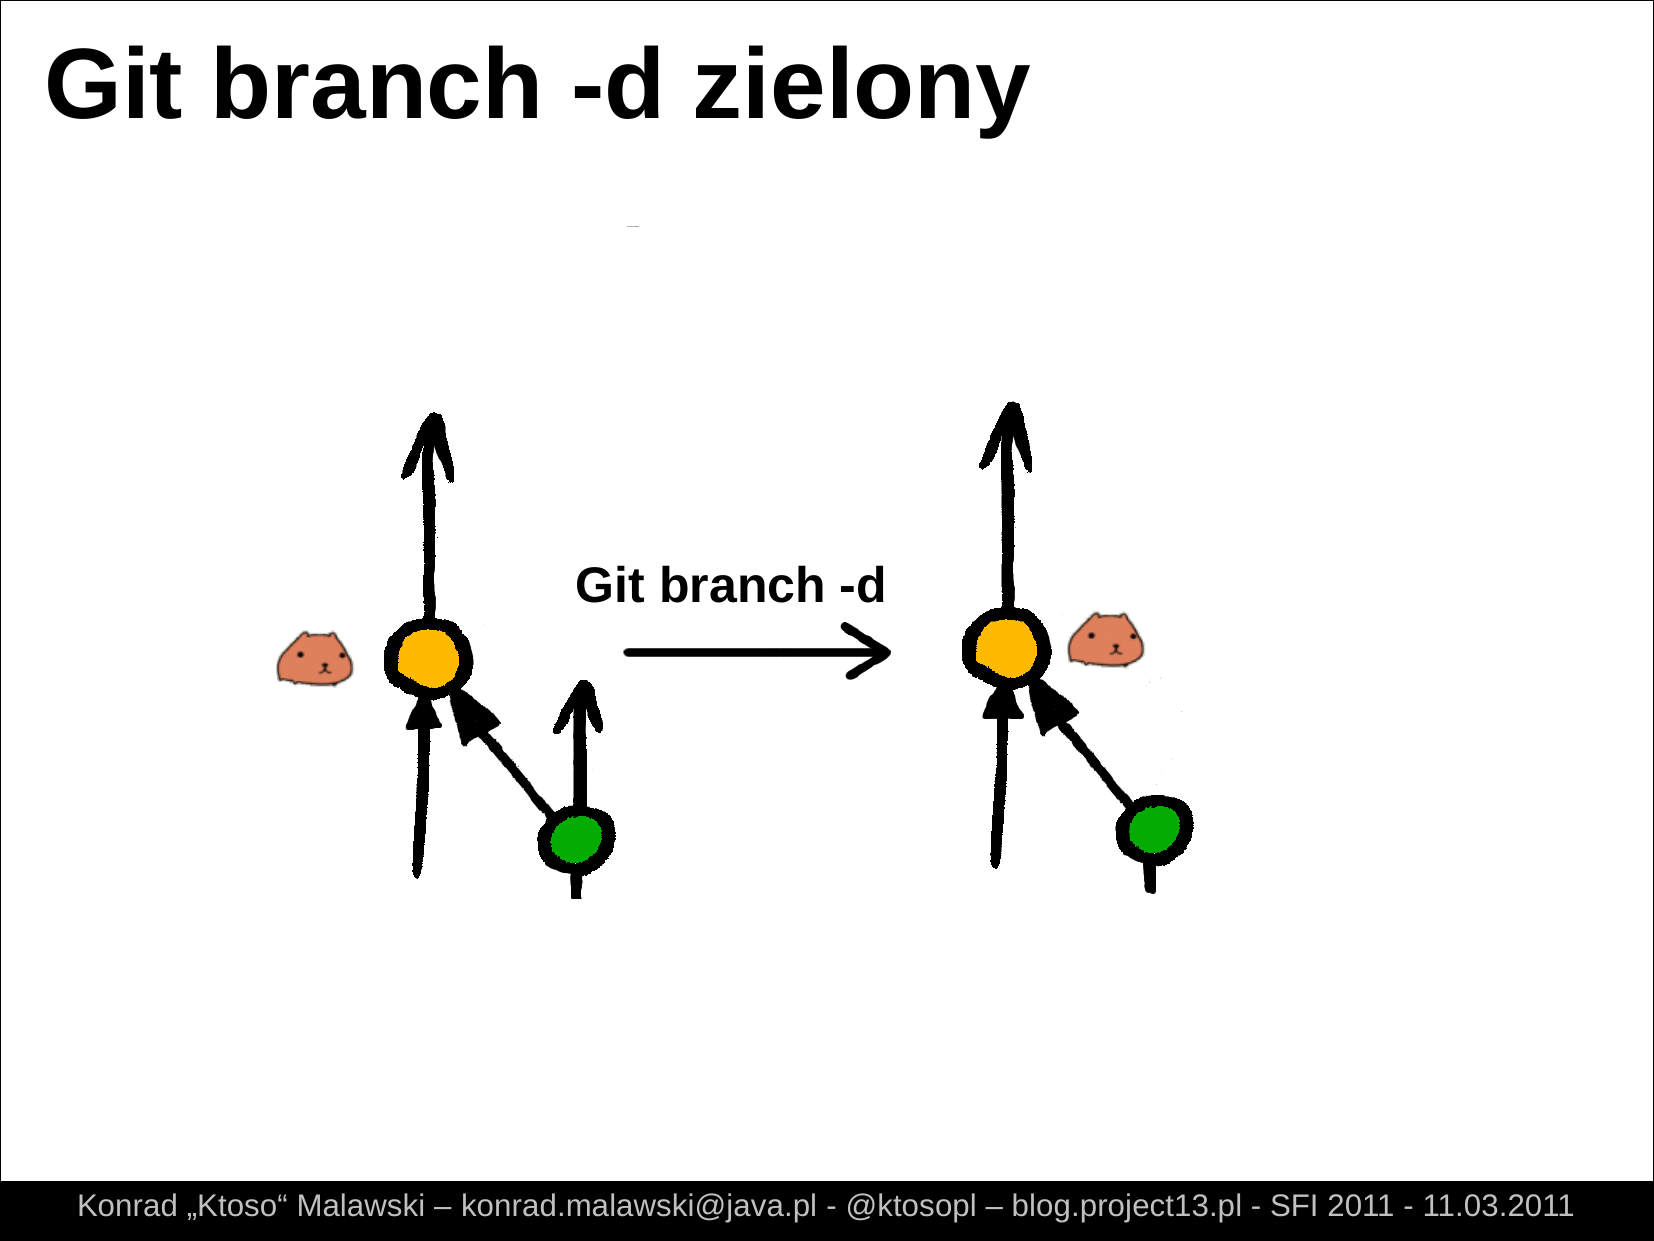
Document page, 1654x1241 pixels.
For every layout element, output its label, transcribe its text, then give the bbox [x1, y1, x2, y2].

picture [276, 226, 1329, 899]
text_box Konrad „Ktoso“ Malawski – konrad.malawski@java.pl - @ktosopl – blog.project13.pl - SFI 2011 - 11.03.2011 [0, 1181, 1654, 1238]
text_box Git branch -d zielony [29, 21, 1595, 148]
text_box Git branch -d [561, 549, 916, 621]
